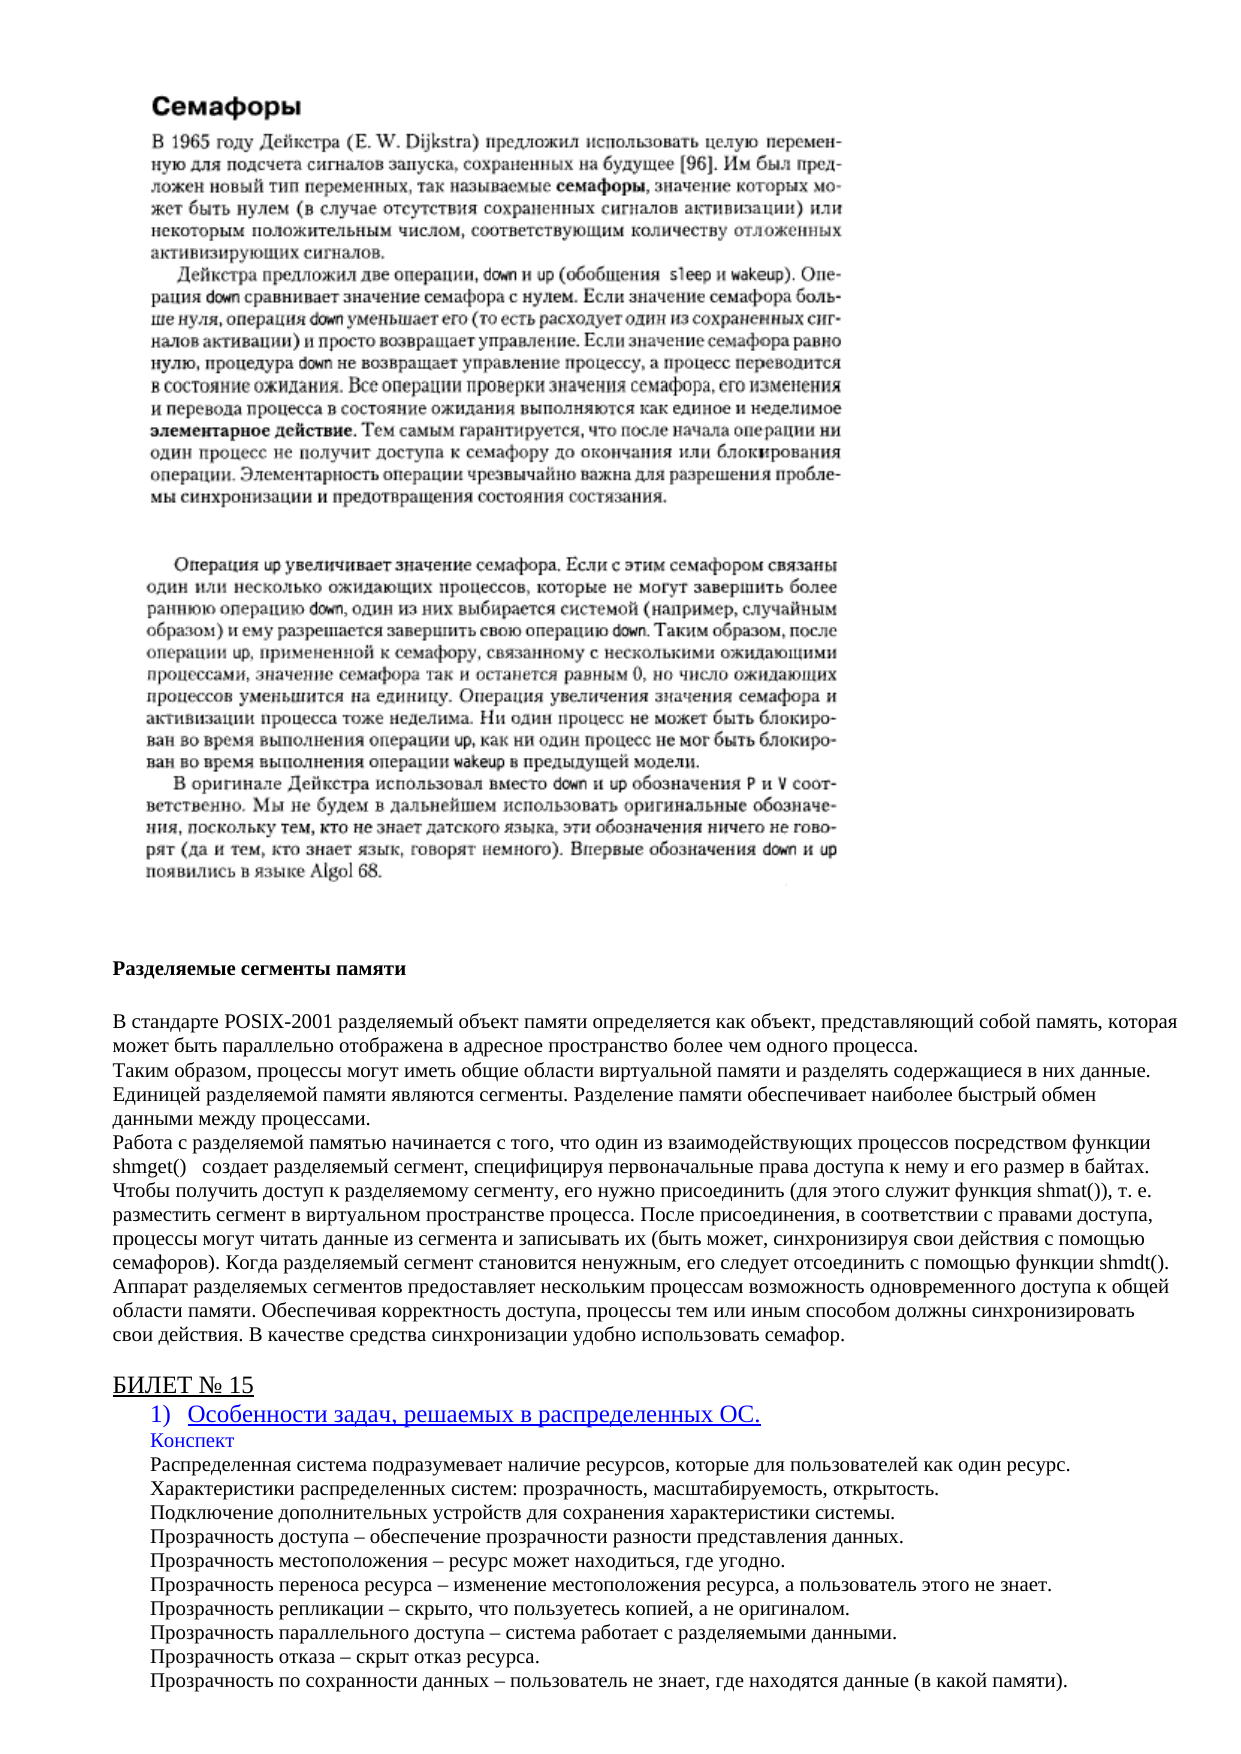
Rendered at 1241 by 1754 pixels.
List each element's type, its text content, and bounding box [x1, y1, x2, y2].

text Характеристики распределенных систем: прозрачность, масштабируемость, открытость. [150, 1476, 1181, 1500]
text Прозрачность переноса ресурса – изменение местоположения ресурса, а пользователь этого не знает. [150, 1572, 1181, 1596]
list Особенности задач, решаемых в распределенных ОС. [150, 1399, 1181, 1428]
text Подключение дополнительных устройств для сохранения характеристики системы. [150, 1500, 1181, 1524]
text Таким образом, процессы могут иметь общие области виртуальной памяти и разделять содержащиеся в них данные. Единицей разделяемой памяти являются сегменты. Разделение памяти обеспечивает наиболее быстрый обмен данными между процессами. [112, 1057, 1181, 1130]
text Прозрачность отказа – скрыт отказ ресурса. [150, 1644, 1181, 1668]
text Прозрачность доступа – обеспечение прозрачности разности представления данных. [150, 1524, 1181, 1548]
text БИЛЕТ № 15 [112, 1370, 1181, 1399]
text Прозрачность по сохранности данных – пользователь не знает, где находятся данные (в какой памяти). [150, 1668, 1181, 1692]
text Прозрачность репликации – скрыто, что пользуетесь копией, а не оригиналом. [150, 1596, 1181, 1620]
subtitle Разделяемые сегменты памяти [112, 956, 1181, 980]
text В стандарте POSIX-2001 разделяемый объект памяти определяется как объект, представляющий собой память, которая может быть параллельно отображена в адресное пространство более чем одного процесса. [112, 1009, 1181, 1057]
text Аппарат разделяемых сегментов предоставляет нескольким процессам возможность одновременного доступа к общей области памяти. Обеспечивая корректность доступа, процессы тем или иным способом должны синхронизировать свои действия. В качестве средства синхронизации удобно использовать семафор. [112, 1274, 1181, 1346]
text Прозрачность параллельного доступа – система работает с разделяемыми данными. [150, 1620, 1181, 1644]
text Прозрачность местоположения – ресурс может находиться, где угодно. [150, 1548, 1181, 1572]
text Распределенная система подразумевает наличие ресурсов, которые для пользователей как один ресурс. [150, 1452, 1181, 1476]
text Чтобы получить доступ к разделяемому сегменту, его нужно присоединить (для этого служит функция shmat()), т. е. разместить сегмент в виртуальном пространстве процесса. После присоединения, в соответствии с правами доступа, процессы могут читать данные из сегмента и записывать их (быть может, синхронизируя свои действия с помощью семафоров). Когда разделяемый сегмент становится ненужным, его следует отсоединить с помощью функции shmdt(). [112, 1178, 1181, 1274]
text Конспект [150, 1428, 1181, 1452]
text Работа с разделяемой памятью начинается с того, что один из взаимодействующих процессов посредством функции shmget() создает разделяемый сегмент, специфицируя первоначальные права доступа к нему и его размер в байтах. [112, 1130, 1181, 1178]
